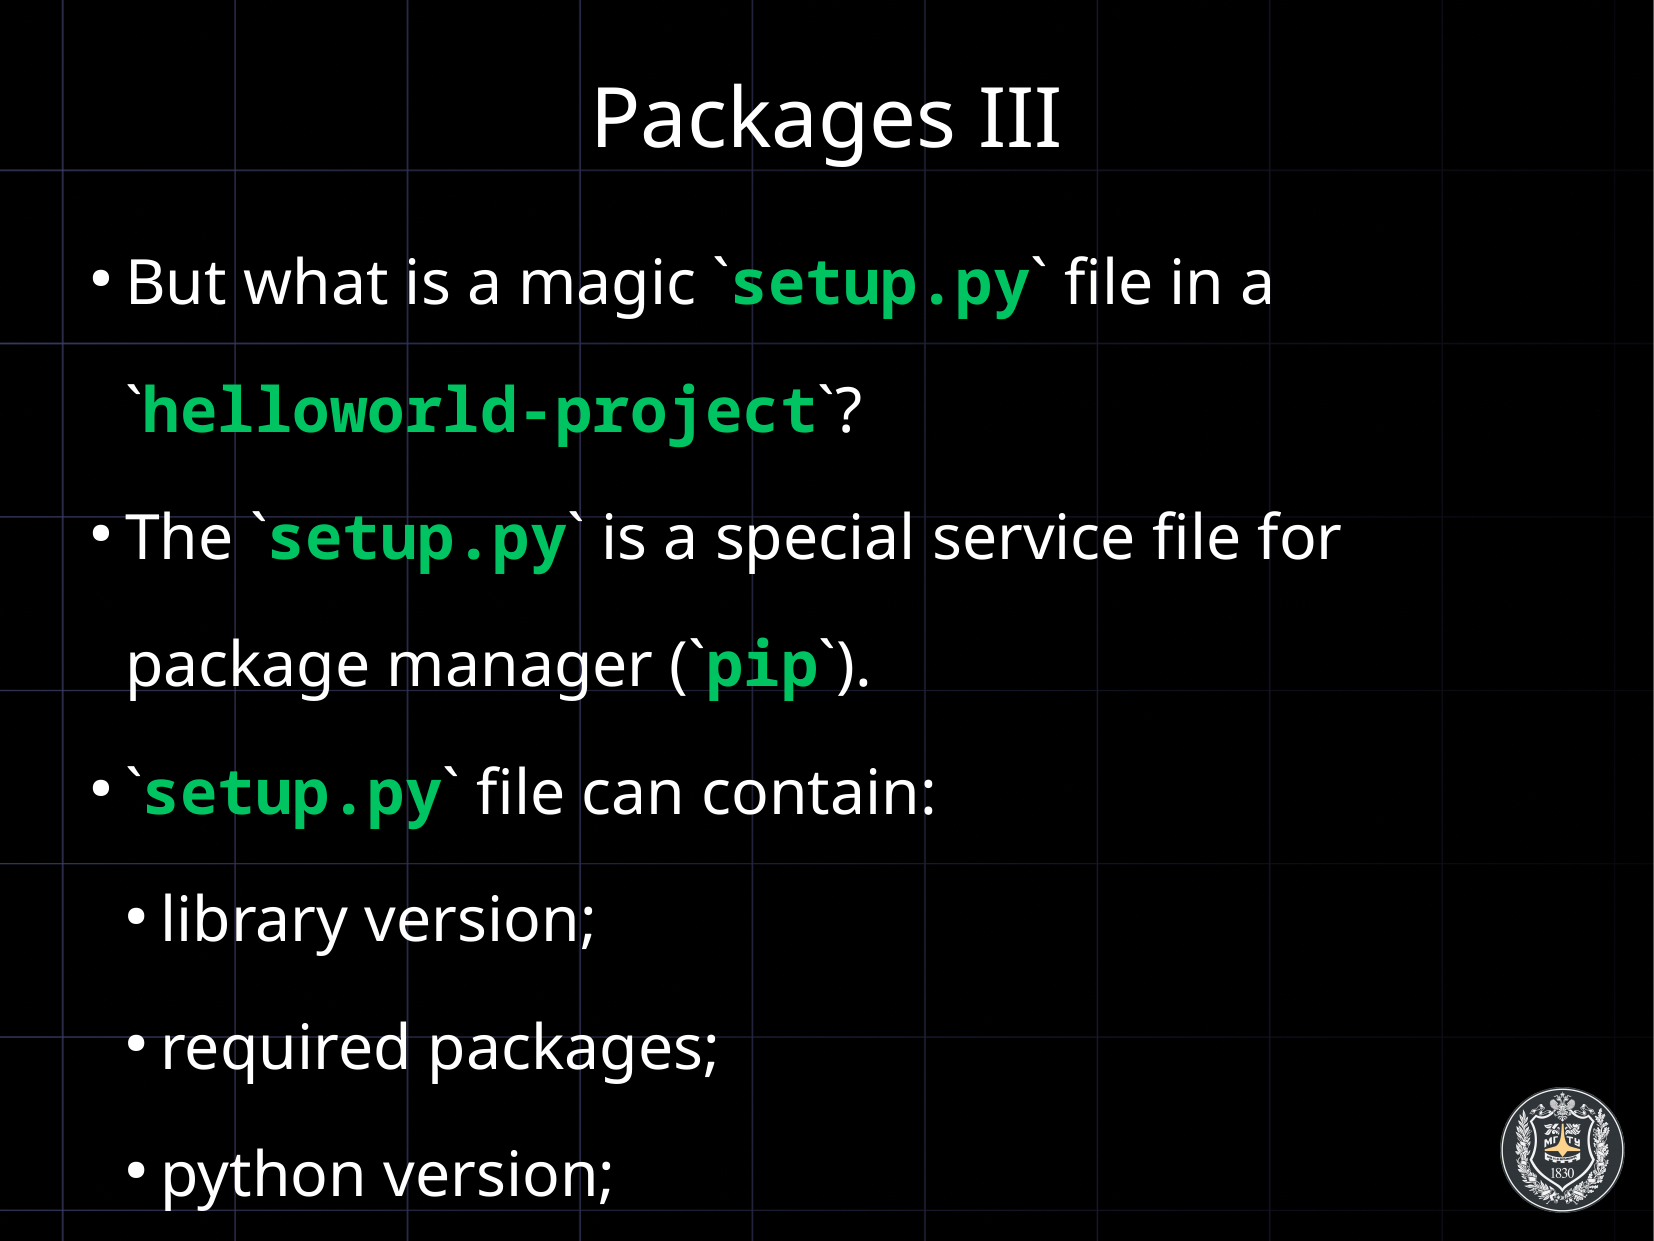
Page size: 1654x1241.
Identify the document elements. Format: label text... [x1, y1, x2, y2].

picture [0, 0, 1654, 1241]
text_box But what is a magic `setup.py` file in a `helloworld-project`? The `setup.py` is a special service file for package manager (`pip`). `setup.py` file can contain: library version; required packages; python version; license. [75, 187, 1576, 1141]
title Packages III [82, 37, 1571, 187]
